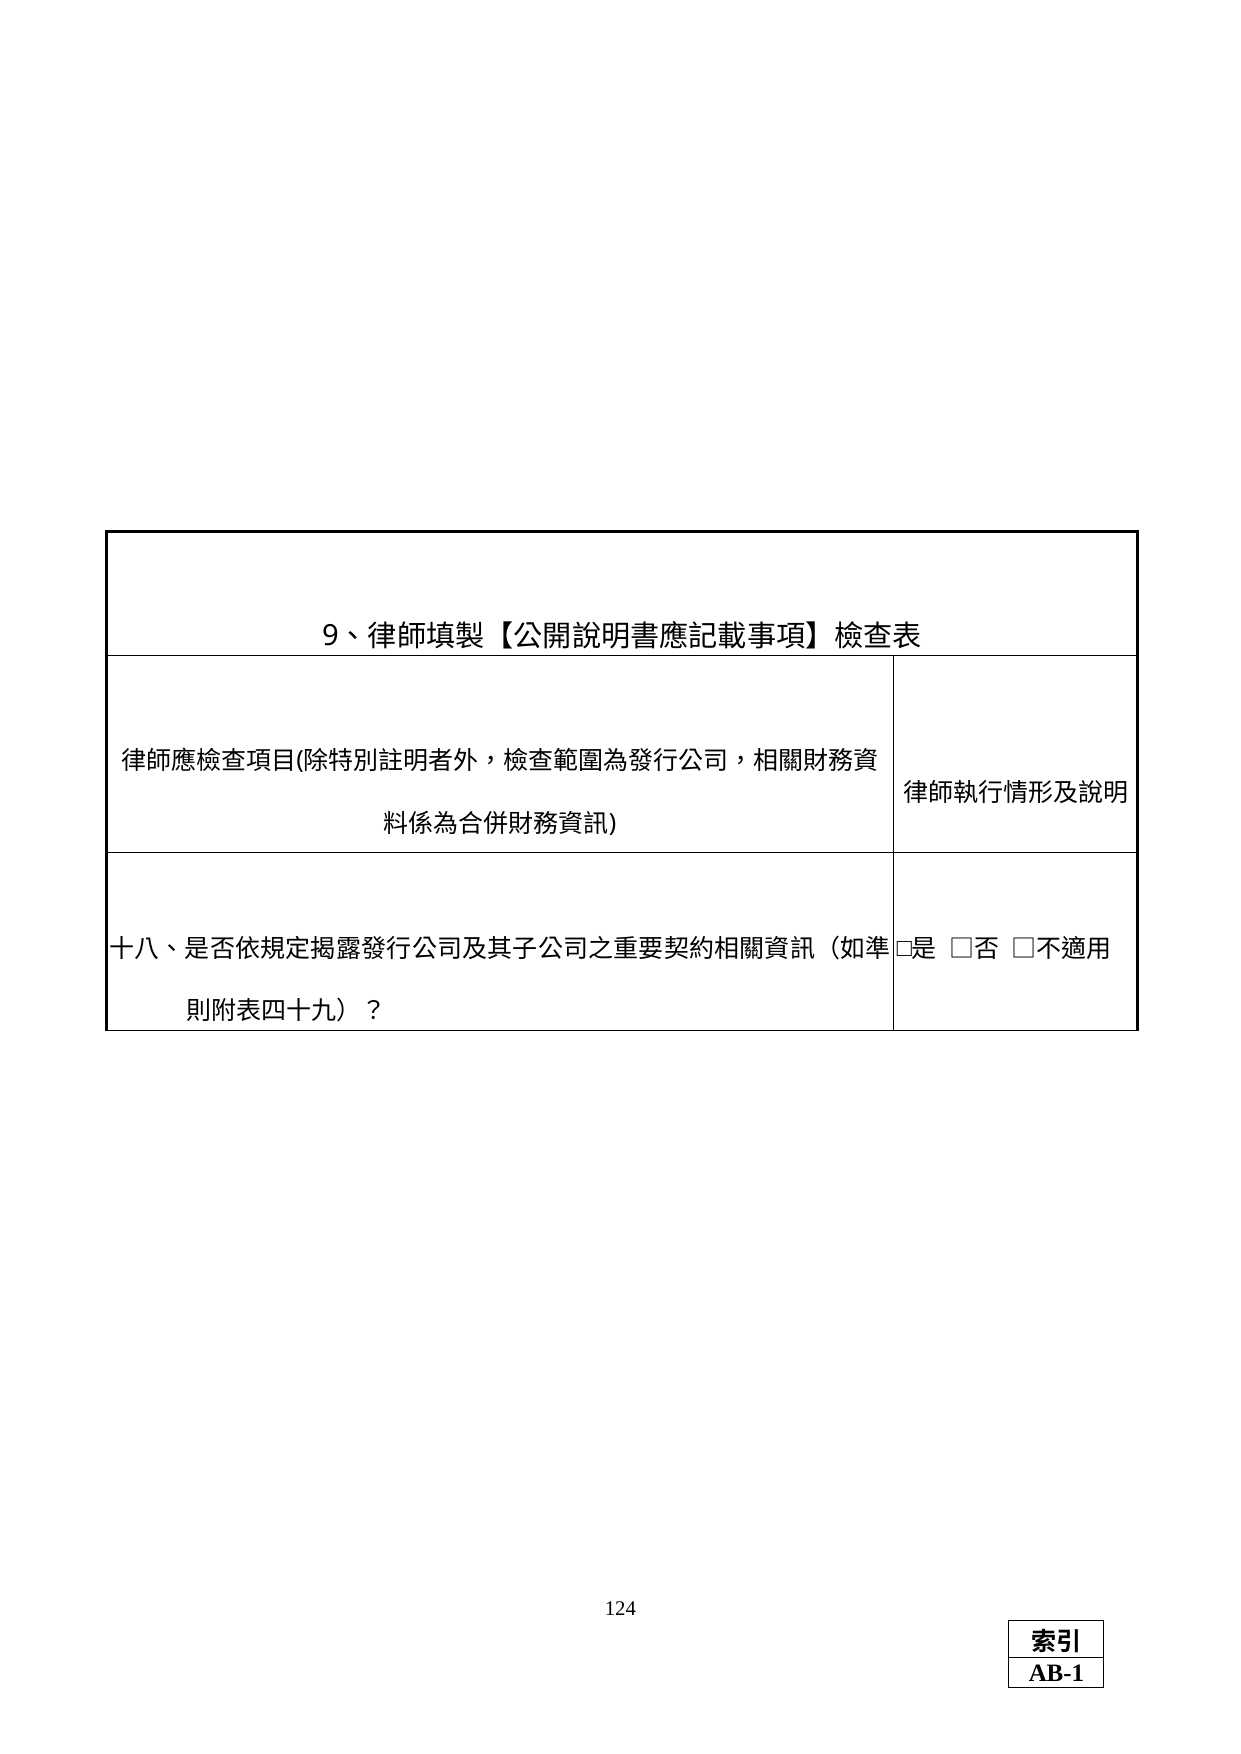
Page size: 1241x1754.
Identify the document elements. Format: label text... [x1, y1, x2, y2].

table_header 9、律師填製【公開說明書應記載事項】檢查表 [108, 533, 1136, 655]
table_cell 律師應檢查項目(除特別註明者外，檢查範圍為發行公司，相關財務資料係為合併財務資訊) [108, 656, 893, 852]
table_cell 律師執行情形及說明 [894, 656, 1136, 852]
table_cell 十八、是否依規定揭露發行公司及其子公司之重要契約相關資訊（如準則附表四十九）？ [108, 853, 893, 1030]
table_cell □是 □否 □不適用 [894, 853, 1136, 1030]
